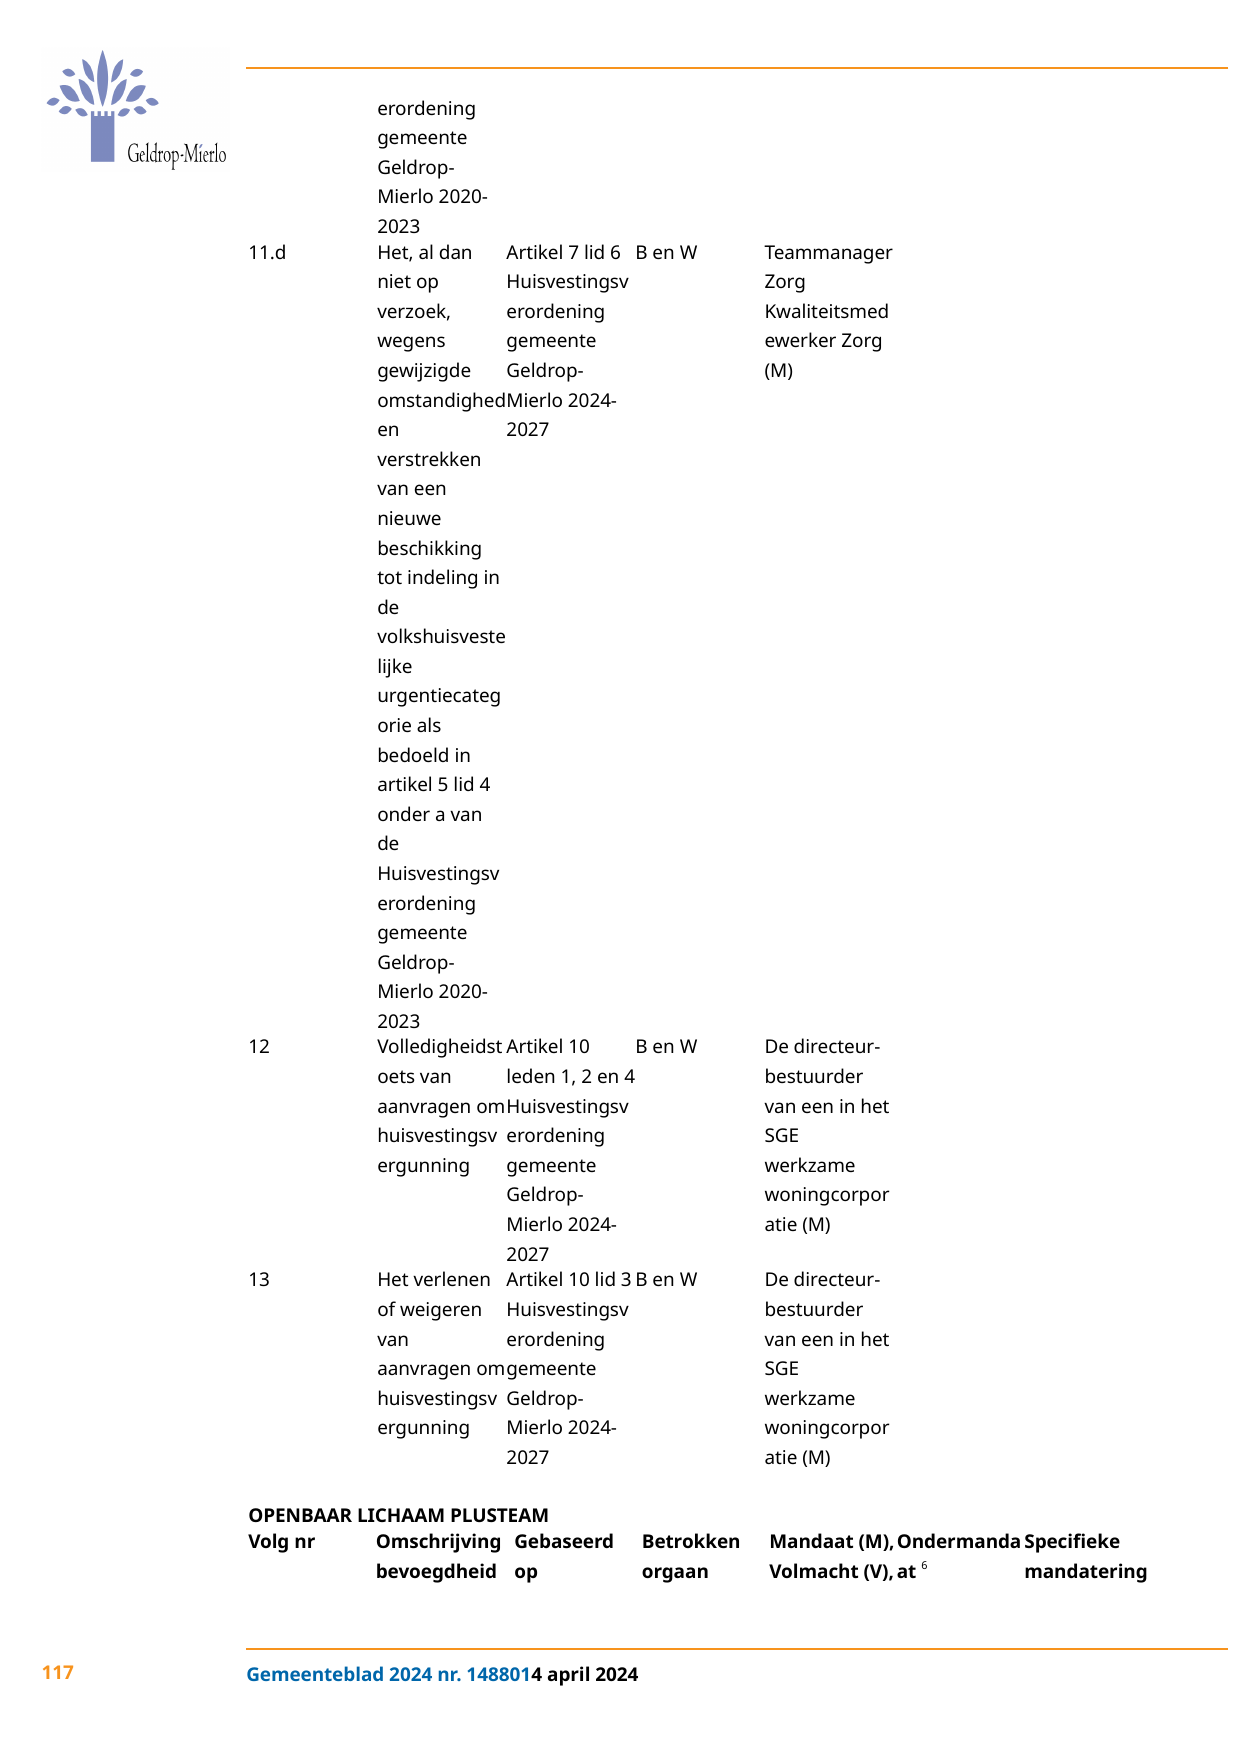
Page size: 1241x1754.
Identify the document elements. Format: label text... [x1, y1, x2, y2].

table_cell Artikel 10 leden 1, 2 en 4 Huisvestingsverordening gemeente Geldrop-Mierlo 2024-2027 [506, 1034, 635, 1267]
table_cell [894, 1034, 1022, 1267]
table_cell [1023, 239, 1152, 1034]
table_cell [1023, 1034, 1152, 1267]
table_cell Artikel 10 lid 3 Huisvestingsverordening gemeente Geldrop-Mierlo 2024-2027 [506, 1267, 635, 1470]
table_cell [506, 95, 635, 239]
table_cell 13 [248, 1267, 377, 1470]
table_cell Gebaseerd op [514, 1529, 642, 1584]
table_cell [248, 95, 377, 239]
table_cell De directeur-bestuurder van een in het SGE werkzame woningcorporatie (M) [764, 1267, 893, 1470]
table_cell [764, 95, 893, 239]
table_cell De directeur-bestuurder van een in het SGE werkzame woningcorporatie (M) [764, 1034, 893, 1267]
picture [41, 47, 231, 172]
table_cell B en W [635, 1267, 764, 1470]
table_cell Artikel 7 lid 6 Huisvestingsverordening gemeente Geldrop-Mierlo 2024-2027 [506, 239, 635, 1034]
table_cell B en W [635, 1034, 764, 1267]
table_cell 11.d [248, 239, 377, 1034]
table_cell Specifieke mandatering [1024, 1529, 1152, 1584]
table_cell [1023, 95, 1152, 239]
table_cell Volledigheidstoets van aanvragen om huisvestingsvergunning [377, 1034, 506, 1267]
table_cell erordening gemeente Geldrop-Mierlo 2020-2023 [377, 95, 506, 239]
table_cell Ondermandaat [897, 1529, 1024, 1584]
table_cell Omschrijving bevoegdheid [376, 1529, 514, 1584]
table_cell [894, 239, 1022, 1034]
table_cell 12 [248, 1034, 377, 1267]
table_cell Teammanager Zorg Kwaliteitsmedewerker Zorg (M) [764, 239, 893, 1034]
table_cell [635, 95, 764, 239]
table_cell [894, 1267, 1022, 1470]
table_cell Volg nr [248, 1529, 376, 1584]
table_cell Mandaat (M), Volmacht (V), [769, 1529, 897, 1584]
table_cell Het, al dan niet op verzoek, wegens gewijzigde omstandigheden verstrekken van een nieuwe beschikking tot indeling in de volkshuisvestelijke urgentiecategorie als bedoeld in artikel 5 lid 4 onder a van de Huisvestingsverordening gemeente Geldrop-Mierlo 2020-2023 [377, 239, 506, 1034]
table_cell Betrokken orgaan [642, 1529, 769, 1584]
table_cell B en W [635, 239, 764, 1034]
table_cell [1023, 1267, 1152, 1470]
table_cell Het verlenen of weigeren van aanvragen om huisvestingsvergunning [377, 1267, 506, 1470]
table_cell [894, 95, 1022, 239]
table_header OPENBAAR LICHAAM PLUSTEAM [248, 1503, 1152, 1528]
